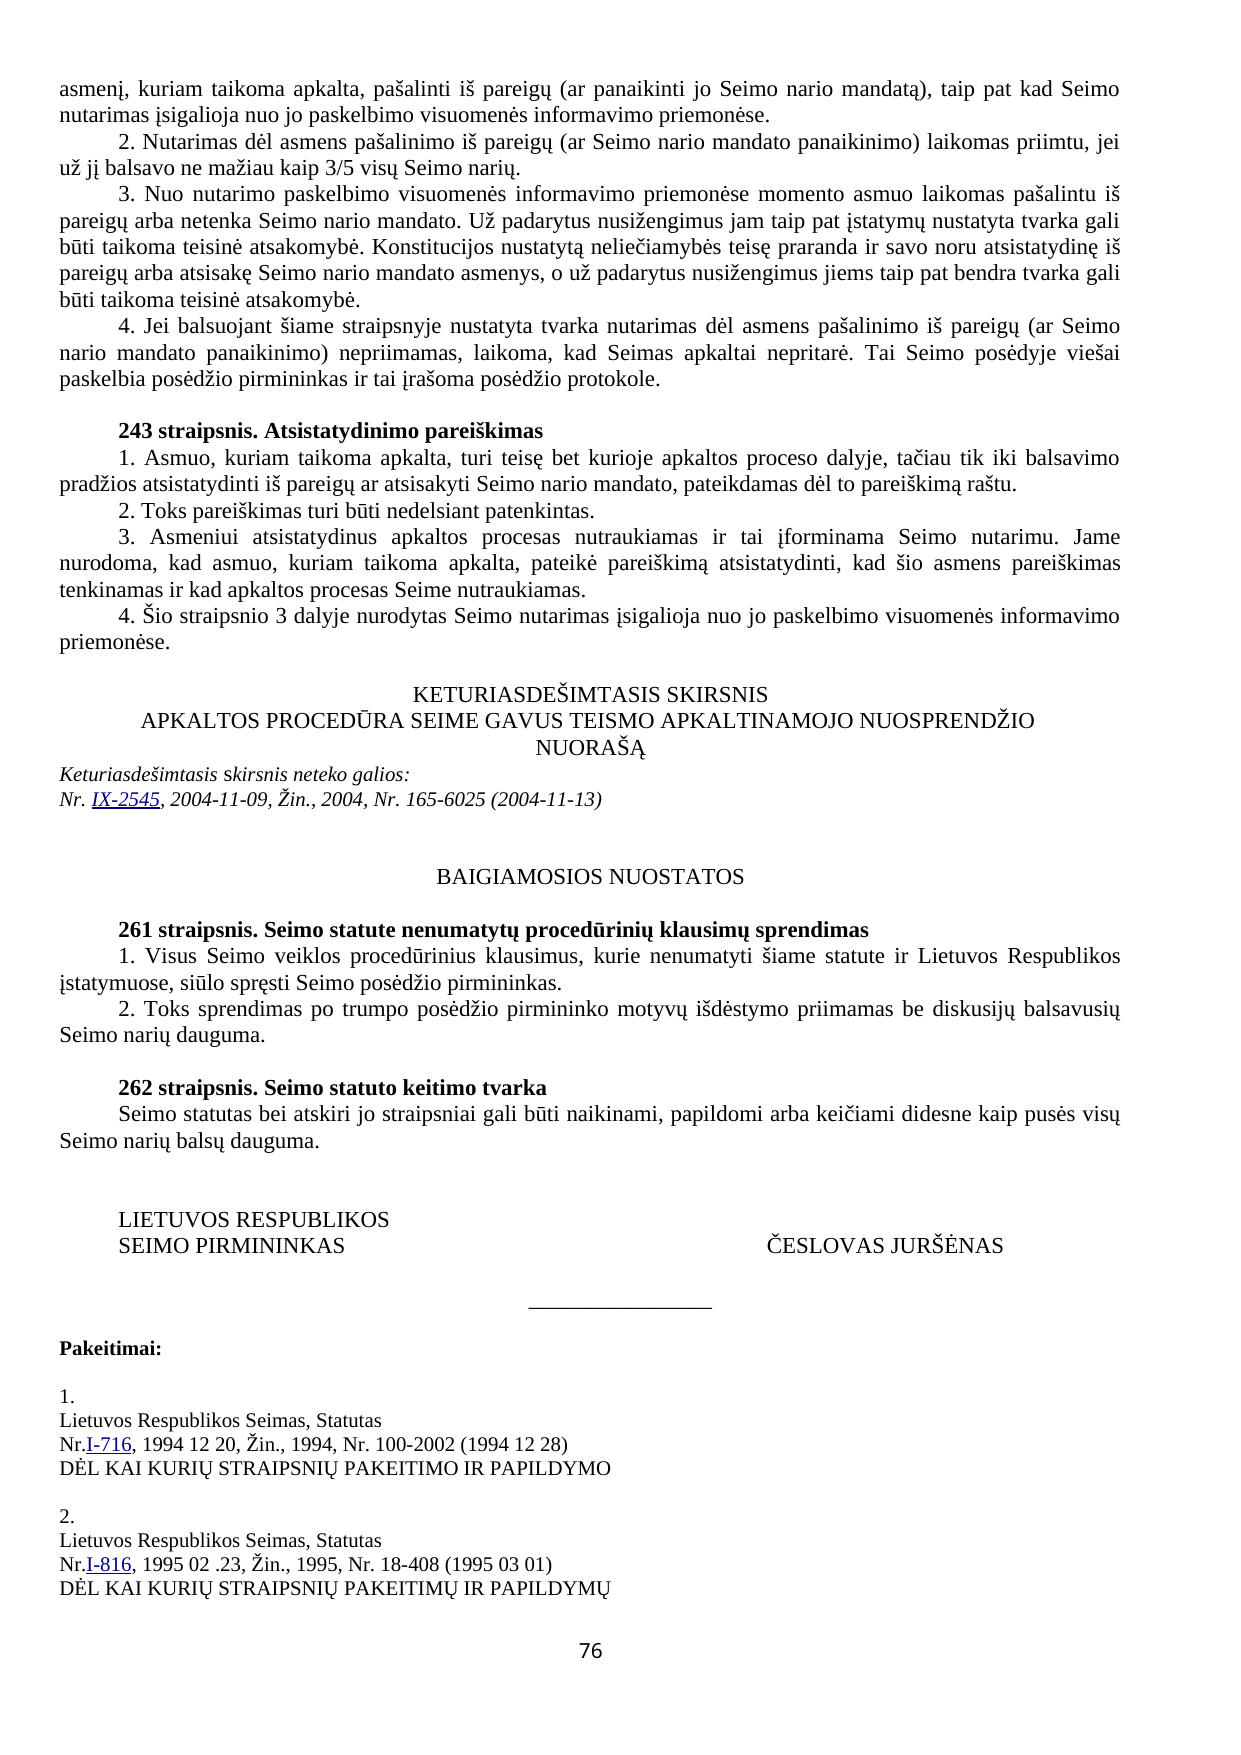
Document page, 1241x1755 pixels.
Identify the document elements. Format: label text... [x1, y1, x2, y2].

text 3. Nuo nutarimo paskelbimo visuomenės informavimo priemonėse momento asmuo laikomas pašalintu iš pareigų arba netenka Seimo nario mandato. Už padarytus nusižengimus jam taip pat įstatymų nustatyta tvarka gali būti taikoma teisinė atsakomybė. Konstitucijos nustatytą neliečiamybės teisę praranda ir savo noru atsistatydinę iš pareigų arba atsisakę Seimo nario mandato asmenys, o už padarytus nusižengimus jiems taip pat bendra tvarka gali būti taikoma teisinė atsakomybė. [59, 180, 1122, 312]
text Lietuvos Respublikos Seimas, Statutas [59, 1408, 1122, 1432]
text Nr.I-816, 1995 02 .23, Žin., 1995, Nr. 18-408 (1995 03 01) [59, 1552, 1122, 1576]
text 2. Nutarimas dėl asmens pašalinimo iš pareigų (ar Seimo nario mandato panaikinimo) laikomas priimtu, jei už jį balsavo ne mažiau kaip 3/5 visų Seimo narių. [59, 128, 1122, 180]
text Lietuvos Respublikos Seimas, Statutas [59, 1528, 1122, 1552]
text 243 straipsnis. Atsistatydinimo pareiškimas [59, 418, 1122, 444]
text 4. Jei balsuojant šiame straipsnyje nustatyta tvarka nutarimas dėl asmens pašalinimo iš pareigų (ar Seimo nario mandato panaikinimo) nepriimamas, laikoma, kad Seimas apkaltai nepritarė. Tai Seimo posėdyje viešai paskelbia posėdžio pirmininkas ir tai įrašoma posėdžio protokole. [59, 312, 1122, 391]
text 261 straipsnis. Seimo statute nenumatytų procedūrinių klausimų sprendimas [59, 916, 1122, 942]
text KETURIASDEŠIMTASIS SKIRSNIS [59, 681, 1122, 707]
text 1. Asmuo, kuriam taikoma apkalta, turi teisę bet kurioje apkaltos proceso dalyje, tačiau tik iki balsavimo pradžios atsistatydinti iš pareigų ar atsisakyti Seimo nario mandato, pateikdamas dėl to pareiškimą raštu. [59, 444, 1122, 497]
text DĖL KAI KURIŲ STRAIPSNIŲ PAKEITIMO IR PAPILDYMO [59, 1456, 1122, 1480]
text Pakeitimai: [59, 1335, 1122, 1359]
text 262 straipsnis. Seimo statuto keitimo tvarka [59, 1074, 1122, 1101]
text Apkaltos procedūra Seime gavus teismo apkaltinamojo nuosprendžio [59, 707, 1122, 734]
text 2. Toks pareiškimas turi būti nedelsiant patenkintas. [59, 497, 1122, 523]
text 3. Asmeniui atsistatydinus apkaltos procesas nutraukiamas ir tai įforminama Seimo nutarimu. Jame nurodoma, kad asmuo, kuriam taikoma apkalta, pateikė pareiškimą atsistatydinti, kad šio asmens pareiškimas tenkinamas ir kad apkaltos procesas Seime nutraukiamas. [59, 523, 1122, 602]
text Seimo statutas bei atskiri jo straipsniai gali būti naikinami, papildomi arba keičiami didesne kaip pusės visų Seimo narių balsų dauguma. [59, 1101, 1122, 1153]
text Nr. IX-2545, 2004-11-09, Žin., 2004, Nr. 165-6025 (2004-11-13) [59, 787, 1122, 811]
text 4. Šio straipsnio 3 dalyje nurodytas Seimo nutarimas įsigalioja nuo jo paskelbimo visuomenės informavimo priemonėse. [59, 602, 1122, 655]
text SEIMO PIRMININKAS ČESLOVAS JURŠĖNAS [59, 1232, 1122, 1259]
text 1. Visus Seimo veiklos procedūrinius klausimus, kurie nenumatyti šiame statute ir Lietuvos Respublikos įstatymuose, siūlo spręsti Seimo posėdžio pirmininkas. [59, 942, 1122, 995]
text Keturiasdešimtasis skirsnis neteko galios: [59, 760, 1122, 787]
text 1. [59, 1383, 1122, 1408]
text 2. [59, 1504, 1122, 1528]
text LIETUVOS RESPUBLIKOS [59, 1206, 1122, 1232]
text nuorašą [59, 734, 1122, 760]
text 2. Toks sprendimas po trumpo posėdžio pirmininko motyvų išdėstymo priimamas be diskusijų balsavusių Seimo narių dauguma. [59, 995, 1122, 1048]
text ________________ [59, 1285, 1122, 1311]
text asmenį, kuriam taikoma apkalta, pašalinti iš pareigų (ar panaikinti jo Seimo nario mandatą), taip pat kad Seimo nutarimas įsigalioja nuo jo paskelbimo visuomenės informavimo priemonėse. [59, 75, 1122, 128]
text DĖL KAI KURIŲ STRAIPSNIŲ PAKEITIMŲ IR PAPILDYMŲ [59, 1576, 1122, 1600]
text BAIGIAMOSIOS NUOSTATOS [59, 863, 1122, 890]
text Nr.I-716, 1994 12 20, Žin., 1994, Nr. 100-2002 (1994 12 28) [59, 1432, 1122, 1456]
